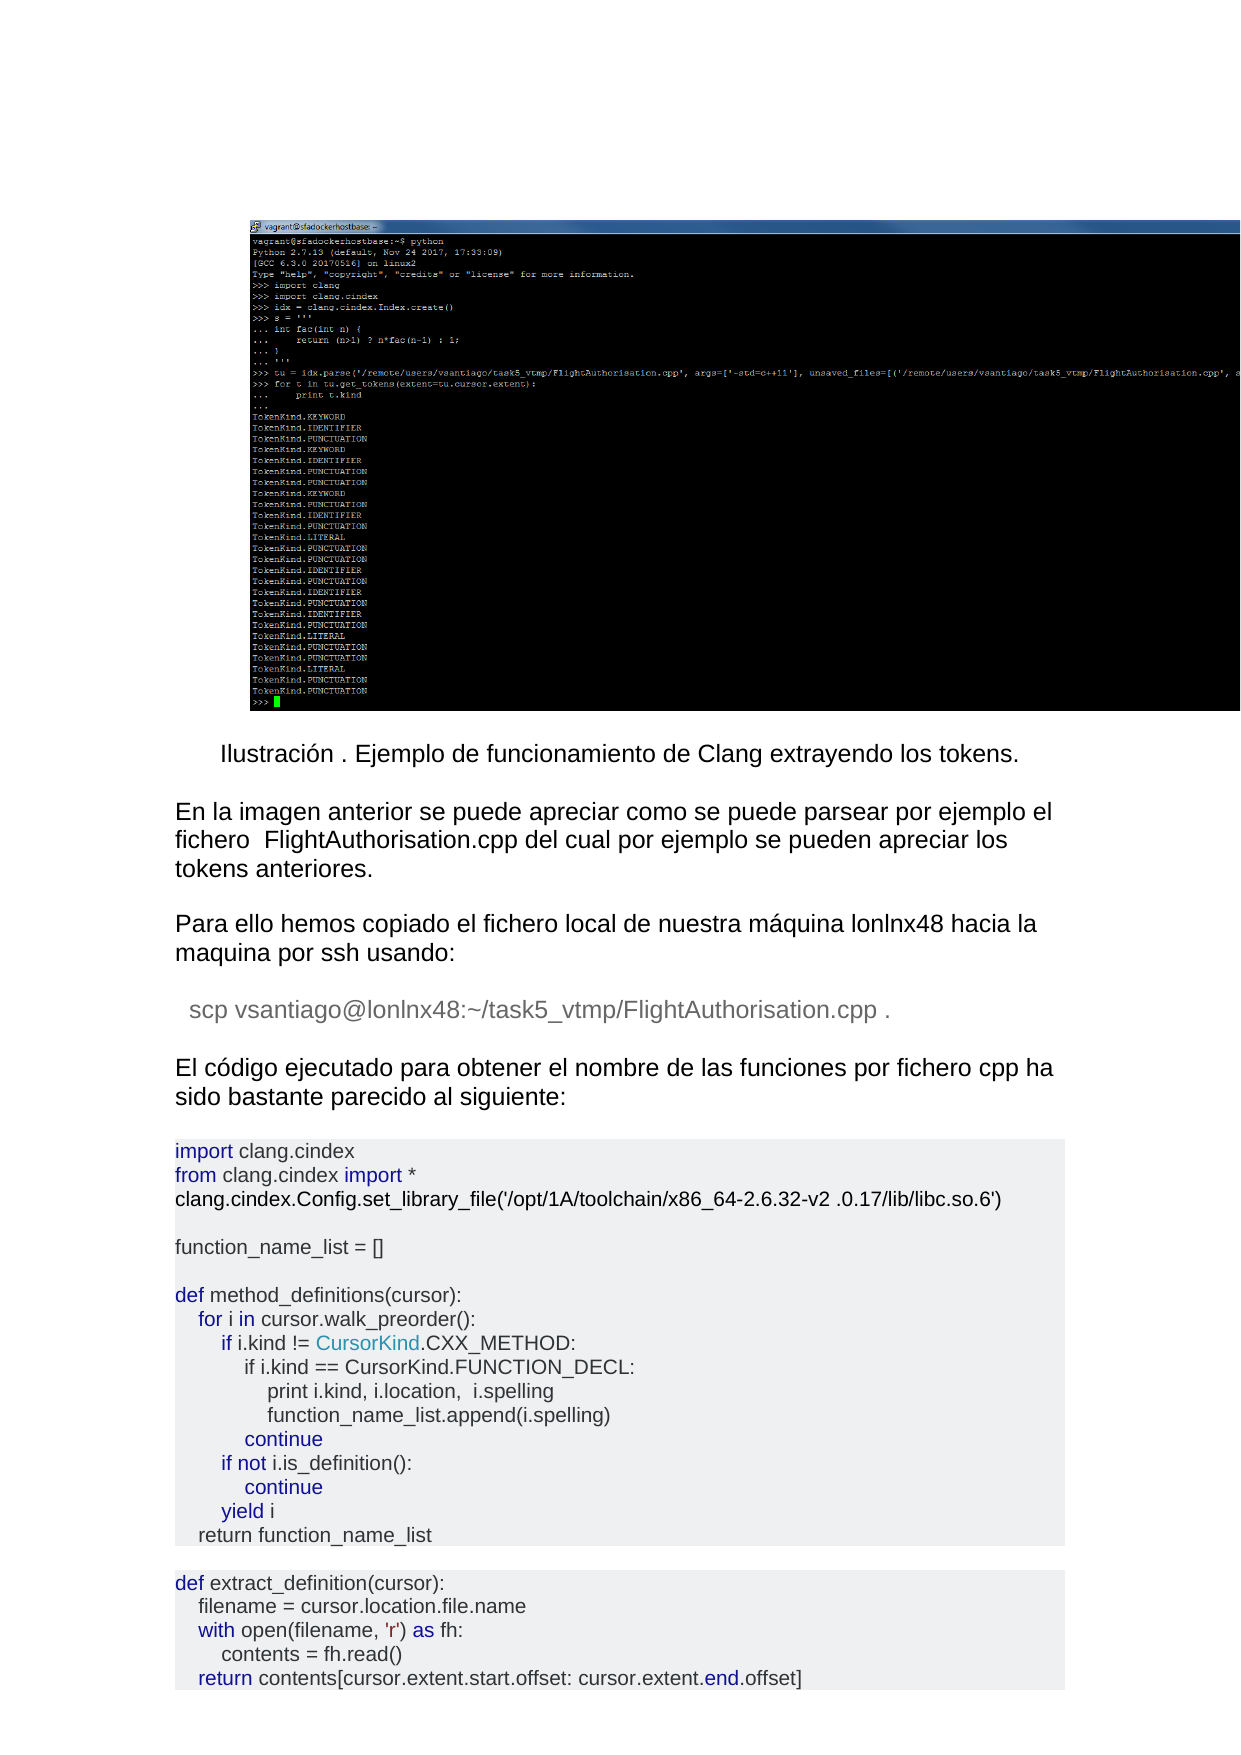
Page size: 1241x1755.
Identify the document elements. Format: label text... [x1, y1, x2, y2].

text yield i [175, 1498, 1065, 1522]
text if i.kind == CursorKind.FUNCTION_DECL: [175, 1355, 1065, 1379]
text if not i.is_definition(): [175, 1451, 1065, 1474]
text Para ello hemos copiado el fichero local de nuestra máquina lonlnx48 hacia la maquina por ssh usando: [175, 909, 1065, 967]
text function_name_list = [] [175, 1235, 1065, 1259]
text Ilustración . Ejemplo de funcionamiento de Clang extrayendo los tokens. [175, 739, 1065, 768]
text filename = cursor.location.file.name [175, 1594, 1065, 1618]
text continue [175, 1474, 1065, 1498]
text from clang.cindex import * [175, 1163, 1065, 1187]
text contents = fh.read() [175, 1642, 1065, 1666]
text return contents[cursor.extent.start.offset: cursor.extent.end.offset] [175, 1666, 1065, 1690]
text def method_definitions(cursor): [175, 1283, 1065, 1307]
text clang.cindex.Config.set_library_file('/opt/1A/toolchain/x86_64-2.6.32-v2 .0.17/lib/libc.so.6') [175, 1187, 1065, 1211]
text import clang.cindex [175, 1139, 1065, 1163]
text El código ejecutado para obtener el nombre de las funciones por fichero cpp ha sido bastante parecido al siguiente: [175, 1053, 1065, 1110]
text for i in cursor.walk_preorder(): [175, 1307, 1065, 1331]
text continue [175, 1427, 1065, 1451]
text with open(filename, 'r') as fh: [175, 1618, 1065, 1642]
text if i.kind != CursorKind.CXX_METHOD: [175, 1331, 1065, 1355]
text def extract_definition(cursor): [175, 1570, 1065, 1594]
text En la imagen anterior se puede apreciar como se puede parsear por ejemplo el fichero FlightAuthorisation.cpp del cual por ejemplo se pueden apreciar los tokens anteriores. [175, 797, 1065, 883]
text scp vsantiago@lonlnx48:~/task5_vtmp/FlightAuthorisation.cpp . [175, 995, 1065, 1024]
picture [250, 220, 1241, 711]
text function_name_list.append(i.spelling) [175, 1403, 1065, 1427]
text print i.kind, i.location, i.spelling [175, 1379, 1065, 1403]
text return function_name_list [175, 1522, 1065, 1546]
